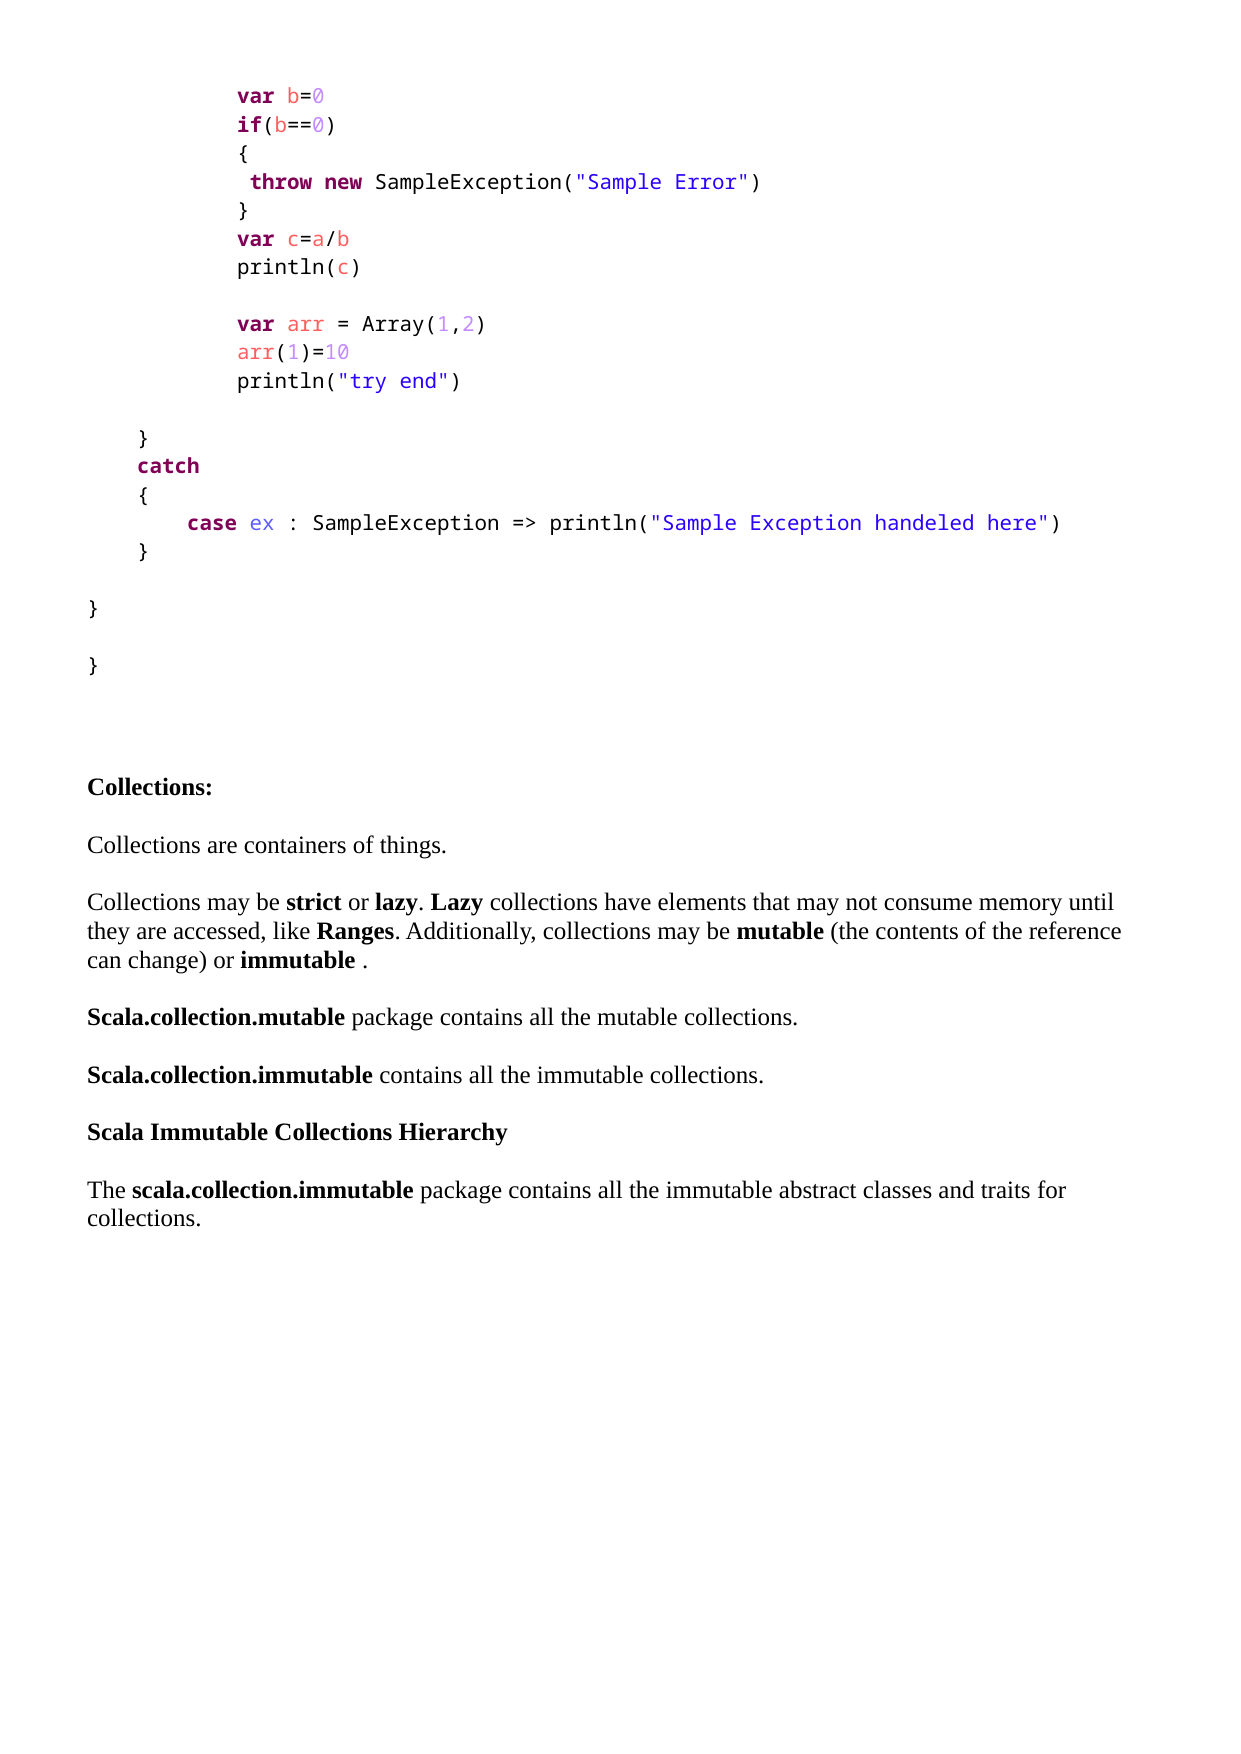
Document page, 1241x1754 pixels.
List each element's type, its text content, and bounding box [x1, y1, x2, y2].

text } [87, 195, 1155, 224]
text println(c) [87, 252, 1155, 281]
text arr(1)=10 [87, 337, 1155, 366]
text Scala Immutable Collections Hierarchy [87, 1117, 1155, 1146]
text { [87, 138, 1155, 167]
text if(b==0) [87, 110, 1155, 138]
text } [87, 650, 1155, 679]
text { [87, 480, 1155, 508]
text Collections are containers of things. [87, 830, 1155, 858]
text Collections: [87, 772, 1155, 801]
text } [87, 423, 1155, 451]
text The scala.collection.immutable package contains all the immutable abstract classes and traits for collections. [87, 1175, 1155, 1232]
text throw new SampleException("Sample Error") [87, 167, 1155, 195]
text Scala.collection.immutable contains all the immutable collections. [87, 1060, 1155, 1088]
text } [87, 593, 1155, 622]
text catch [87, 451, 1155, 480]
text var b=0 [87, 82, 1155, 110]
text Collections may be strict or lazy. Lazy collections have elements that may not consume memory until they are accessed, like Ranges. Additionally, collections may be mutable (the contents of the reference can change) or immutable . [87, 887, 1155, 973]
text case ex : SampleException => println("Sample Exception handeled here") [87, 508, 1155, 537]
text println("try end") [87, 366, 1155, 394]
text } [87, 537, 1155, 565]
text Scala.collection.mutable package contains all the mutable collections. [87, 1002, 1155, 1031]
text var arr = Array(1,2) [87, 309, 1155, 337]
text var c=a/b [87, 224, 1155, 252]
